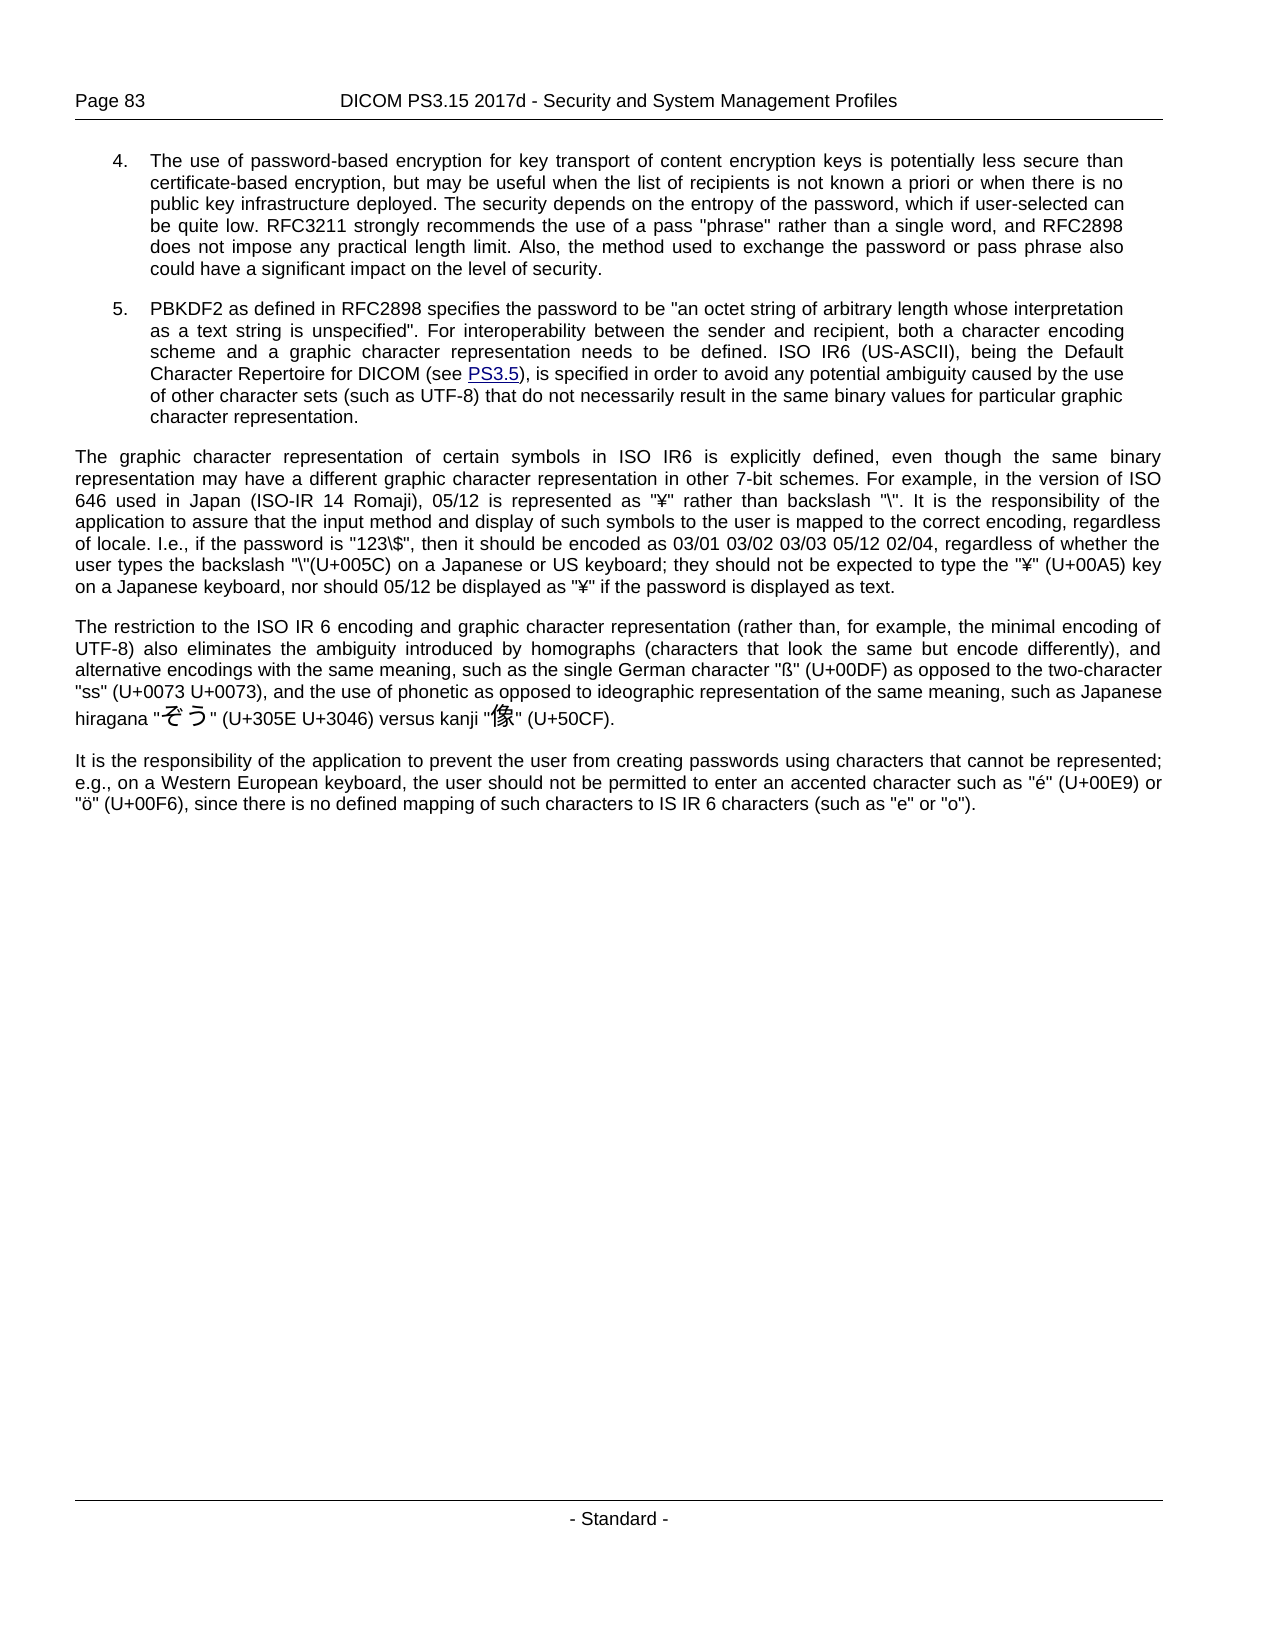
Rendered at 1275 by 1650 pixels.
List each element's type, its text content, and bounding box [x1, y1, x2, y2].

list PBKDF2 as defined in RFC2898 specifies the password to be "an octet string of arbitrary length whose interpretation as a text string is unspecified". For interoperability between the sender and recipient, both a character encoding scheme and a graphic character representation needs to be defined. ISO IR6 (US-ASCII), being the Default Character Repertoire for DICOM (see PS3.5), is specified in order to avoid any potential ambiguity caused by the use of other character sets (such as UTF-8) that do not necessarily result in the same binary values for particular graphic character representation. [112, 298, 1125, 427]
text It is the responsibility of the application to prevent the user from creating passwords using characters that cannot be represented; e.g., on a Western European keyboard, the user should not be permitted to enter an accented character such as "é" (U+00E9) or "ö" (U+00F6), since there is no defined mapping of such characters to IS IR 6 characters (such as "e" or "o"). [75, 750, 1162, 815]
text The graphic character representation of certain symbols in ISO IR6 is explicitly defined, even though the same binary representation may have a different graphic character representation in other 7-bit schemes. For example, in the version of ISO 646 used in Japan (ISO-IR 14 Romaji), 05/12 is represented as "¥" rather than backslash "\". It is the responsibility of the application to assure that the input method and display of such symbols to the user is mapped to the correct encoding, regardless of locale. I.e., if the password is "123\$", then it should be encoded as 03/01 03/02 03/03 05/12 02/04, regardless of whether the user types the backslash "\"(U+005C) on a Japanese or US keyboard; they should not be expected to type the "¥" (U+00A5) key on a Japanese keyboard, nor should 05/12 be displayed as "¥" if the password is displayed as text. [75, 446, 1162, 597]
text The restriction to the ISO IR 6 encoding and graphic character representation (rather than, for example, the minimal encoding of UTF-8) also eliminates the ambiguity introduced by homographs (characters that look the same but encode differently), and alternative encodings with the same meaning, such as the single German character "ß" (U+00DF) as opposed to the two-character "ss" (U+0073 U+0073), and the use of phonetic as opposed to ideographic representation of the same meaning, such as Japanese hiragana "ぞう" (U+305E U+3046) versus kanji "像" (U+50CF). [75, 616, 1162, 731]
list The use of password-based encryption for key transport of content encryption keys is potentially less secure than certificate-based encryption, but may be useful when the list of recipients is not known a priori or when there is no public key infrastructure deployed. The security depends on the entropy of the password, which if user-selected can be quite low. RFC3211 strongly recommends the use of a pass "phrase" rather than a single word, and RFC2898 does not impose any practical length limit. Also, the method used to exchange the password or pass phrase also could have a significant impact on the level of security. [112, 150, 1125, 279]
